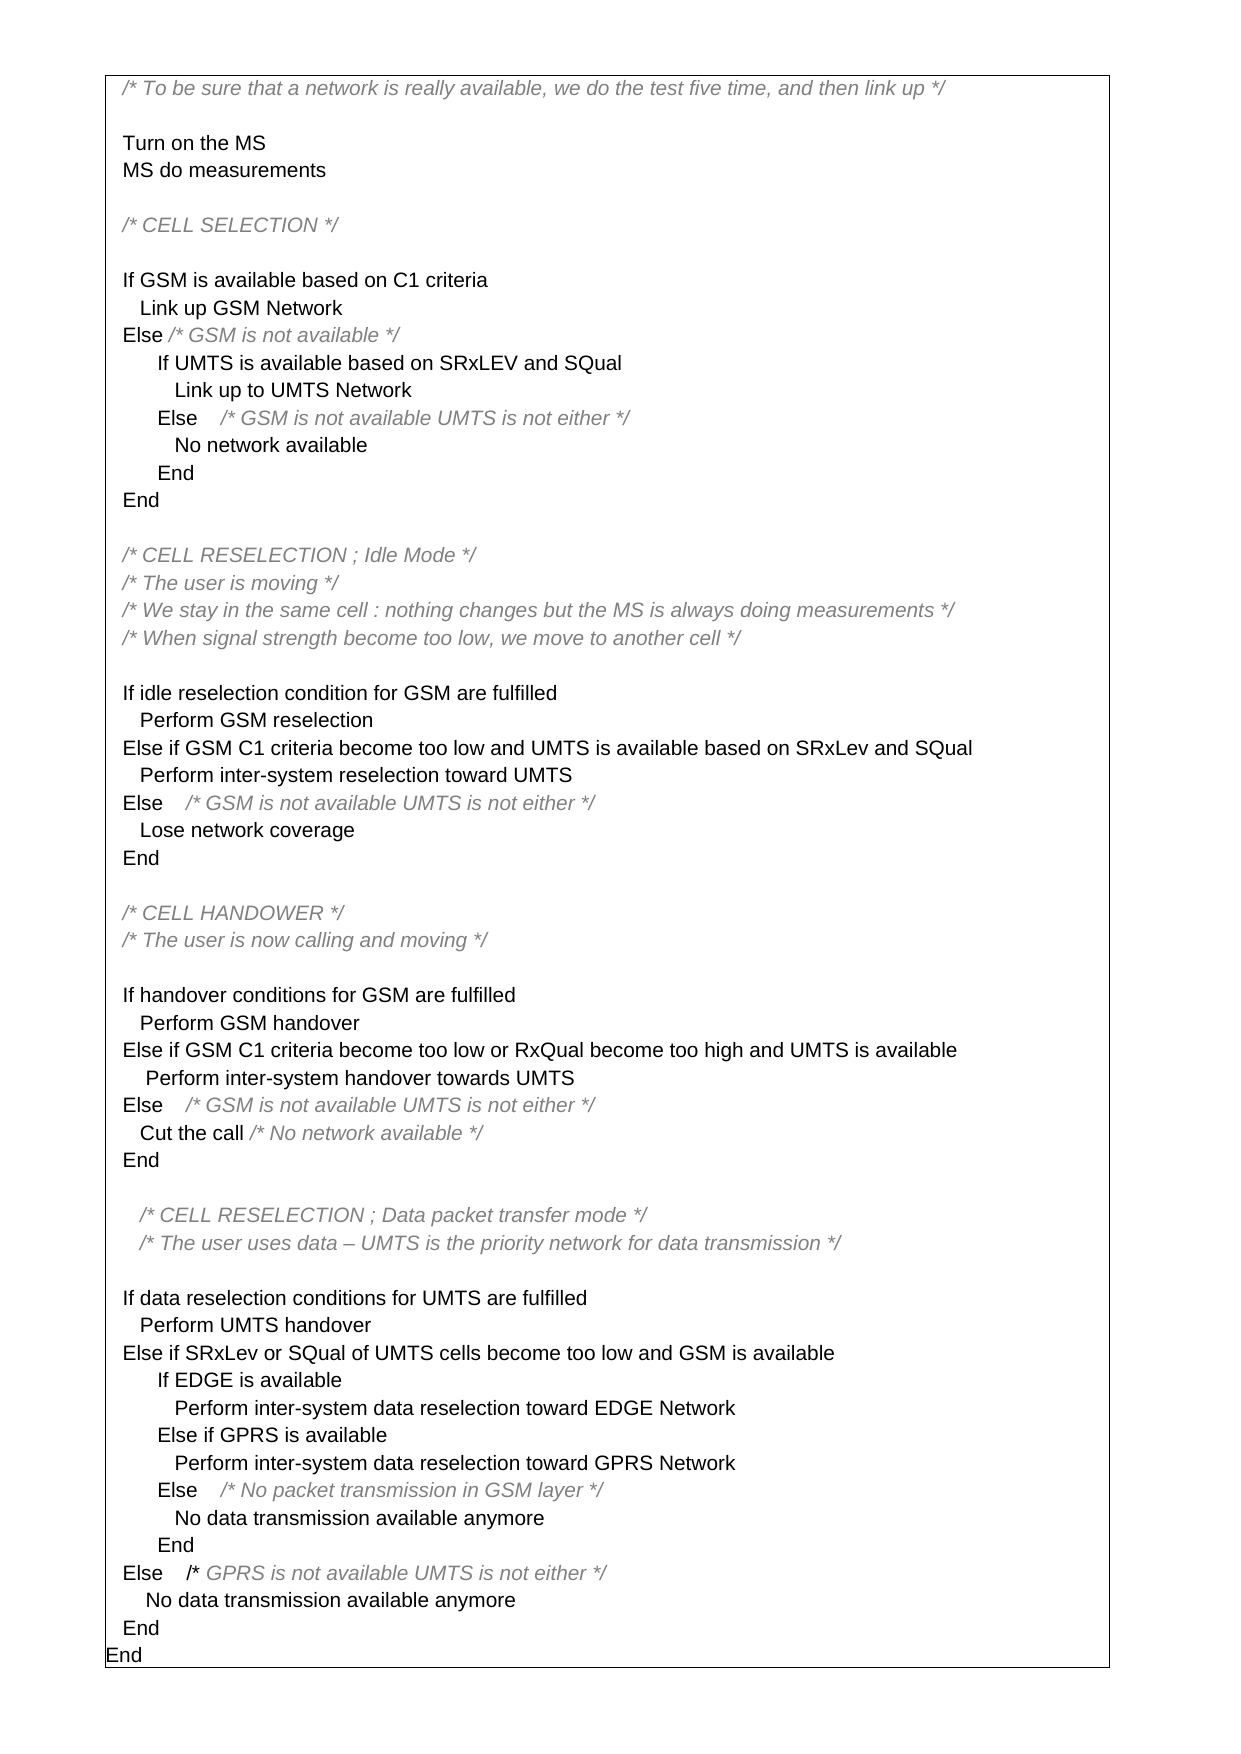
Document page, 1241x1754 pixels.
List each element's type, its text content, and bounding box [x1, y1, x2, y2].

text Else if GSM C1 criteria become too low or RxQual become too high and UMTS is available [106, 1037, 1109, 1062]
text Else /* No packet transmission in GSM layer */ [106, 1477, 1109, 1502]
text Else if GPRS is available [106, 1422, 1109, 1447]
text End [106, 1147, 1109, 1172]
text /* To be sure that a network is really available, we do the test five time, and then link up */ [106, 76, 1109, 99]
text Else if SRxLev or SQual of UMTS cells become too low and GSM is available [106, 1340, 1109, 1364]
text MS do measurements [106, 157, 1109, 182]
text /* CELL RESELECTION ; Idle Mode */ [106, 542, 1109, 567]
text /* The user is moving */ [106, 570, 1109, 594]
text Perform GSM handover [106, 1010, 1109, 1034]
text If idle reselection condition for GSM are fulfilled [106, 680, 1109, 704]
text Perform inter-system data reselection toward EDGE Network [106, 1395, 1109, 1419]
text Perform inter-system data reselection toward GPRS Network [106, 1450, 1109, 1474]
text Else /* GSM is not available */ [106, 322, 1109, 347]
text No network available [106, 432, 1109, 457]
text /* CELL RESELECTION ; Data packet transfer mode */ [106, 1202, 1109, 1227]
text End [106, 1532, 1109, 1557]
text If UMTS is available based on SRxLEV and SQual [106, 350, 1109, 374]
text /* When signal strength become too low, we move to another cell */ [106, 625, 1109, 649]
text Link up GSM Network [106, 295, 1109, 319]
text If GSM is available based on C1 criteria [106, 267, 1109, 292]
text Else if GSM C1 criteria become too low and UMTS is available based on SRxLev and SQual [106, 735, 1109, 759]
text Perform inter-system handover towards UMTS [106, 1065, 1109, 1089]
text Perform GSM reselection [106, 707, 1109, 732]
text Else /* GSM is not available UMTS is not either */ [106, 405, 1109, 429]
text End [106, 487, 1109, 512]
text If data reselection conditions for UMTS are fulfilled [106, 1285, 1109, 1309]
text /* CELL HANDOWER */ [106, 900, 1109, 924]
text End [106, 1642, 1109, 1667]
text Perform UMTS handover [106, 1312, 1109, 1337]
text No data transmission available anymore [106, 1587, 1109, 1612]
text /* CELL SELECTION */ [106, 212, 1109, 237]
text Turn on the MS [106, 130, 1109, 154]
text Link up to UMTS Network [106, 377, 1109, 402]
text Lose network coverage [106, 817, 1109, 842]
text End [106, 460, 1109, 484]
text /* We stay in the same cell : nothing changes but the MS is always doing measurements */ [106, 597, 1109, 622]
text If EDGE is available [106, 1367, 1109, 1392]
text End [106, 845, 1109, 869]
text Else /* GPRS is not available UMTS is not either */ [106, 1560, 1109, 1584]
text If handover conditions for GSM are fulfilled [106, 982, 1109, 1007]
text End [106, 1615, 1109, 1639]
text No data transmission available anymore [106, 1505, 1109, 1529]
text Cut the call /* No network available */ [106, 1120, 1109, 1144]
text /* The user is now calling and moving */ [106, 927, 1109, 952]
text Else /* GSM is not available UMTS is not either */ [106, 1092, 1109, 1117]
text /* The user uses data – UMTS is the priority network for data transmission */ [106, 1230, 1109, 1254]
text Perform inter-system reselection toward UMTS [106, 762, 1109, 787]
text Else /* GSM is not available UMTS is not either */ [106, 790, 1109, 814]
